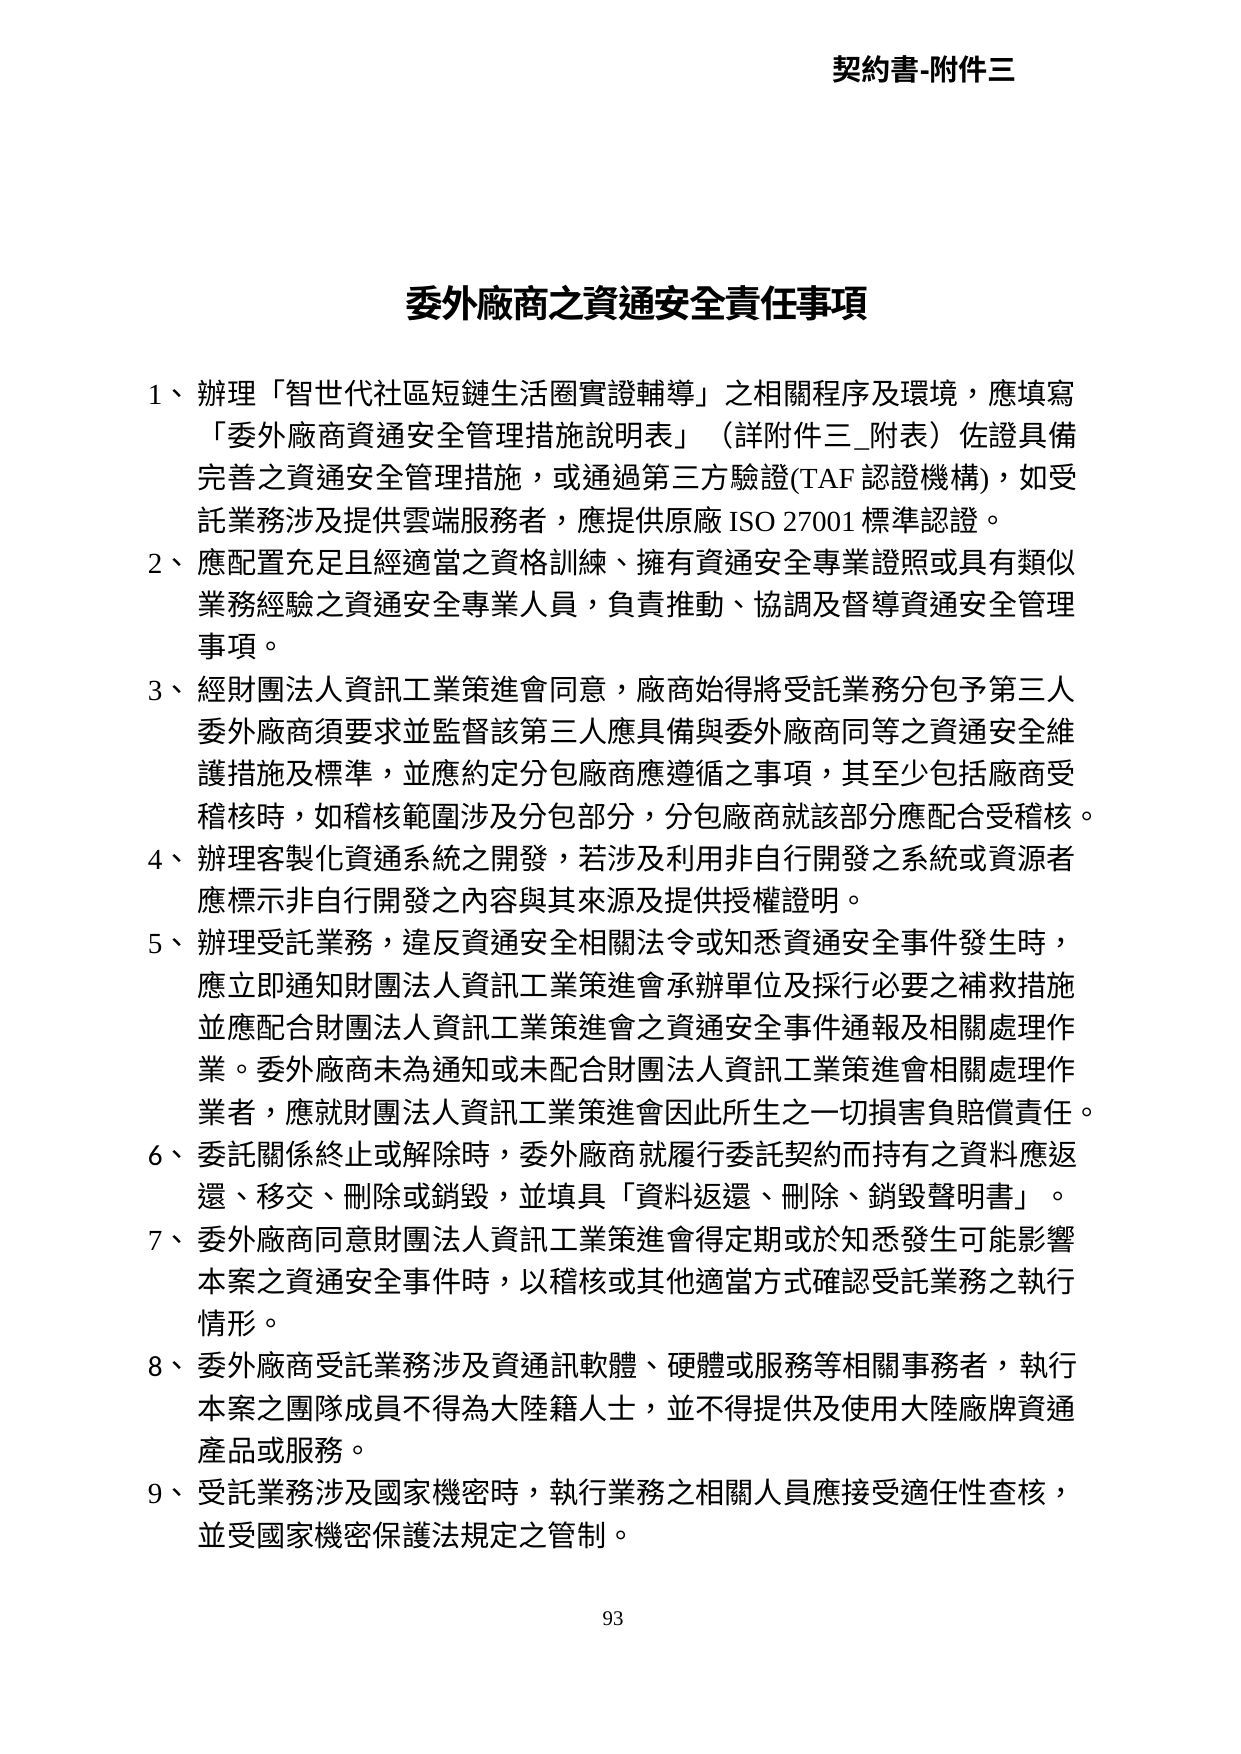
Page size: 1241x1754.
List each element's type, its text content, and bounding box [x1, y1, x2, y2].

list 應配置充足且經適當之資格訓練、擁有資通安全專業證照或具有類似業務經驗之資通安全專業人員，負責推動、協調及督導資通安全管理事項。 [148, 539, 1078, 666]
text 委外廠商之資通安全責任事項 [198, 274, 1078, 329]
list 委外廠商受託業務涉及資通訊軟體、硬體或服務等相關事務者，執行本案之團隊成員不得為大陸籍人士，並不得提供及使用大陸廠牌資通產品或服務。 [148, 1343, 1078, 1470]
text 契約書-附件三 [832, 54, 1033, 87]
list 辦理「智世代社區短鏈生活圈實證輔導」之相關程序及環境，應填寫「委外廠商資通安全管理措施說明表」（詳附件三_附表）佐證具備完善之資通安全管理措施，或通過第三方驗證(TAF認證機構)，如受託業務涉及提供雲端服務者，應提供原廠ISO 27001標準認證。 [148, 370, 1078, 539]
list 辦理受託業務，違反資通安全相關法令或知悉資通安全事件發生時，應立即通知財團法人資訊工業策進會承辦單位及採行必要之補救措施，並應配合財團法人資訊工業策進會之資通安全事件通報及相關處理作業。委外廠商未為通知或未配合財團法人資訊工業策進會相關處理作業者，應就財團法人資訊工業策進會因此所生之一切損害負賠償責任。 [148, 920, 1078, 1132]
list 受託業務涉及國家機密時，執行業務之相關人員應接受適任性查核，並受國家機密保護法規定之管制。 [148, 1470, 1078, 1554]
list 經財團法人資訊工業策進會同意，廠商始得將受託業務分包予第三人，委外廠商須要求並監督該第三人應具備與委外廠商同等之資通安全維護措施及標準，並應約定分包廠商應遵循之事項，其至少包括廠商受稽核時，如稽核範圍涉及分包部分，分包廠商就該部分應配合受稽核。 [148, 666, 1078, 836]
list 辦理客製化資通系統之開發，若涉及利用非自行開發之系統或資源者，應標示非自行開發之內容與其來源及提供授權證明。 [148, 836, 1078, 920]
list 委外廠商同意財團法人資訊工業策進會得定期或於知悉發生可能影響本案之資通安全事件時，以稽核或其他適當方式確認受託業務之執行情形。 [148, 1216, 1078, 1343]
list 委託關係終止或解除時，委外廠商就履行委託契約而持有之資料應返還、移交、刪除或銷毀，並填具「資料返還、刪除、銷毀聲明書」。 [148, 1132, 1078, 1216]
